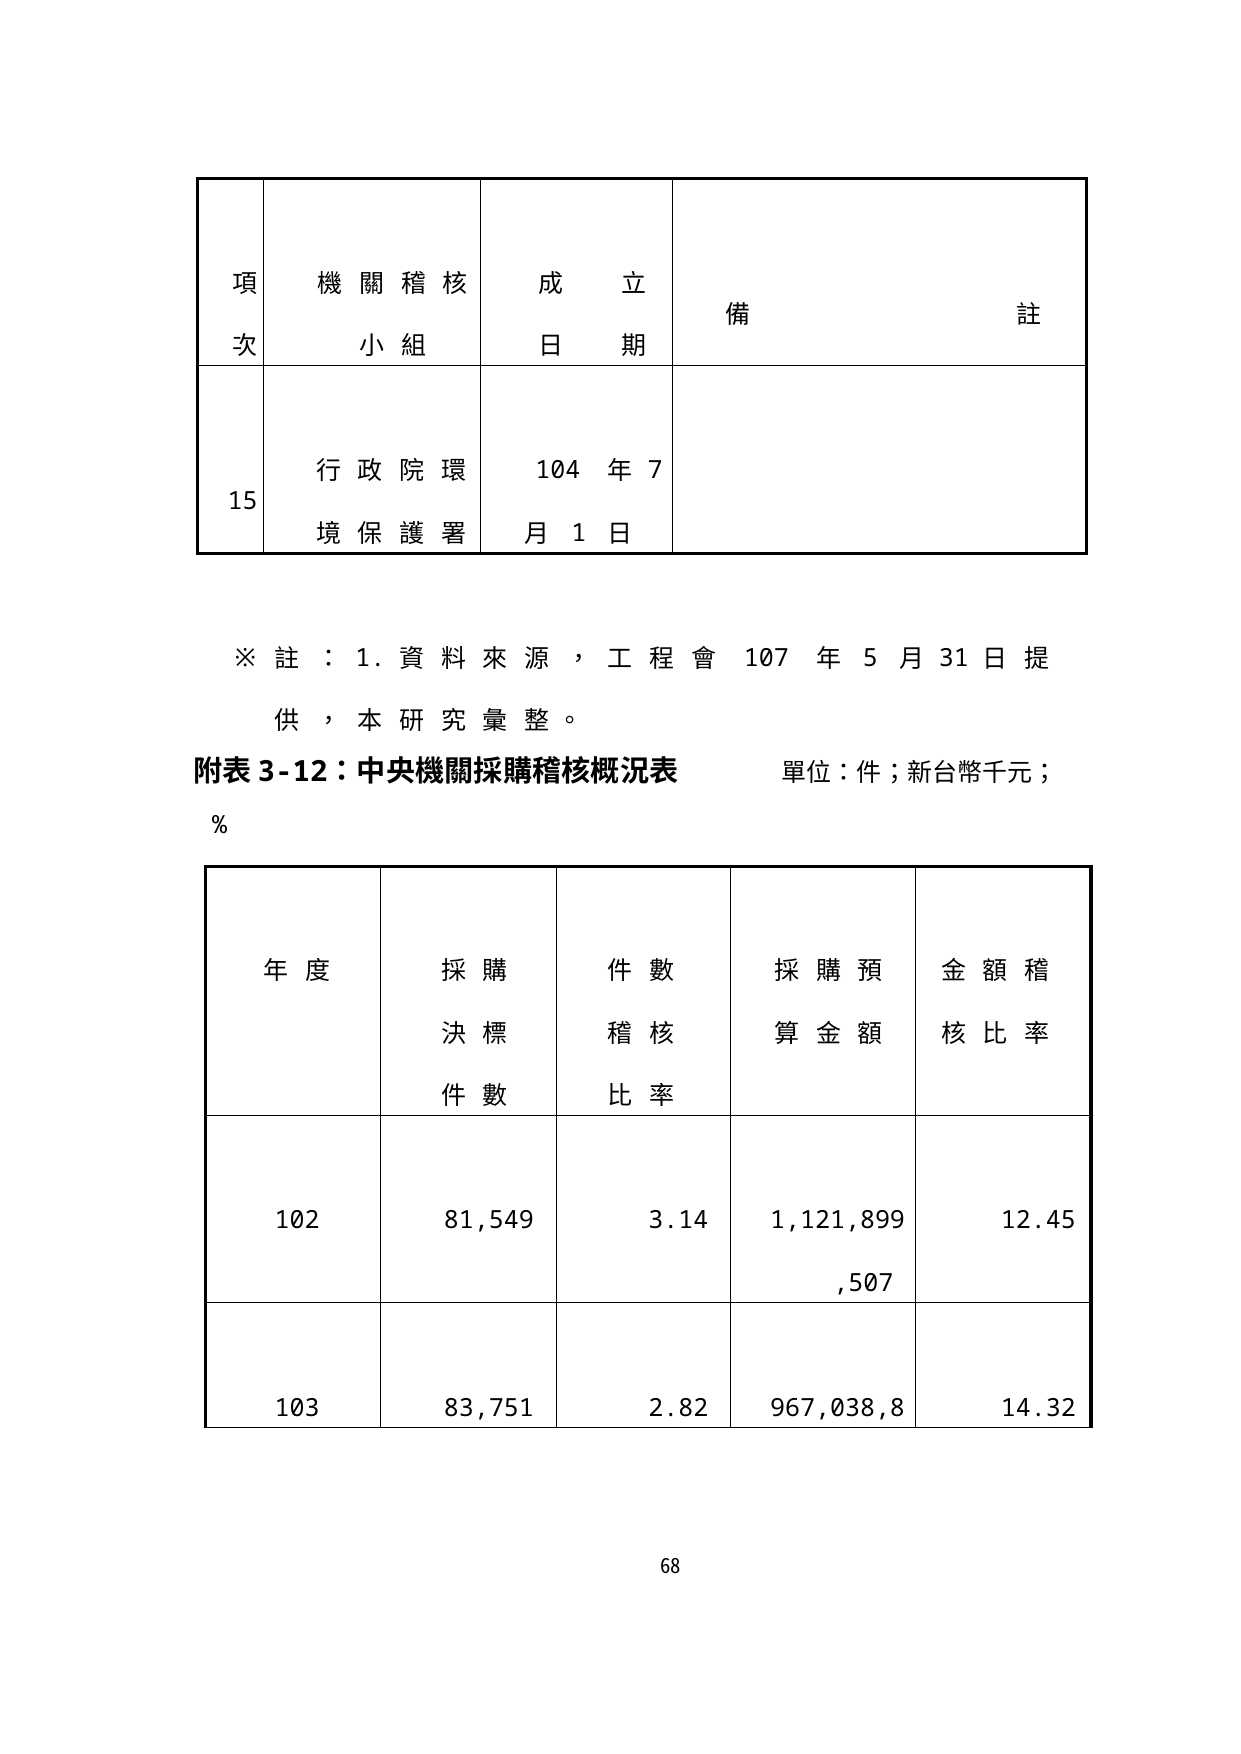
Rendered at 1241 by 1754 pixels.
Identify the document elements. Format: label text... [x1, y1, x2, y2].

table_header 件數稽核比率 [557, 868, 730, 1115]
table_header 金額稽核比率 [916, 868, 1089, 1115]
table_cell 81,549 [381, 1116, 556, 1302]
table_cell 103 [207, 1303, 380, 1427]
table_cell 104年7月1日 [481, 366, 672, 552]
table_cell 14.32 [916, 1303, 1089, 1427]
table_cell [673, 366, 1085, 552]
table_cell 83,751 [381, 1303, 556, 1427]
table_header 採購決標件數 [381, 868, 556, 1115]
table_header 備 註 [673, 180, 1085, 365]
table_header 機關稽核小組 [264, 180, 480, 365]
table_cell 967,038,8 [731, 1303, 915, 1427]
table_cell 3.14 [557, 1116, 730, 1302]
table_header 年度 [207, 868, 380, 1115]
text 附表3-12：中央機關採購稽核概況表 單位：件；新台幣千元；% [193, 740, 1058, 844]
table_cell 12.45 [916, 1116, 1089, 1302]
table_cell 15 [199, 366, 263, 552]
table_cell 行政院環境保護署 [264, 366, 480, 552]
table_cell 2.82 [557, 1303, 730, 1427]
table_cell 102 [207, 1116, 380, 1302]
table_header 成 立 日 期 [481, 180, 672, 365]
table_cell 1,121,899,507 [731, 1116, 915, 1302]
table_header 項次 [199, 180, 263, 365]
text ※註：1.資料來源，工程會107年5月31日提供，本研究彙整。 [193, 615, 1058, 740]
table_header 採購預算金額 [731, 868, 915, 1115]
